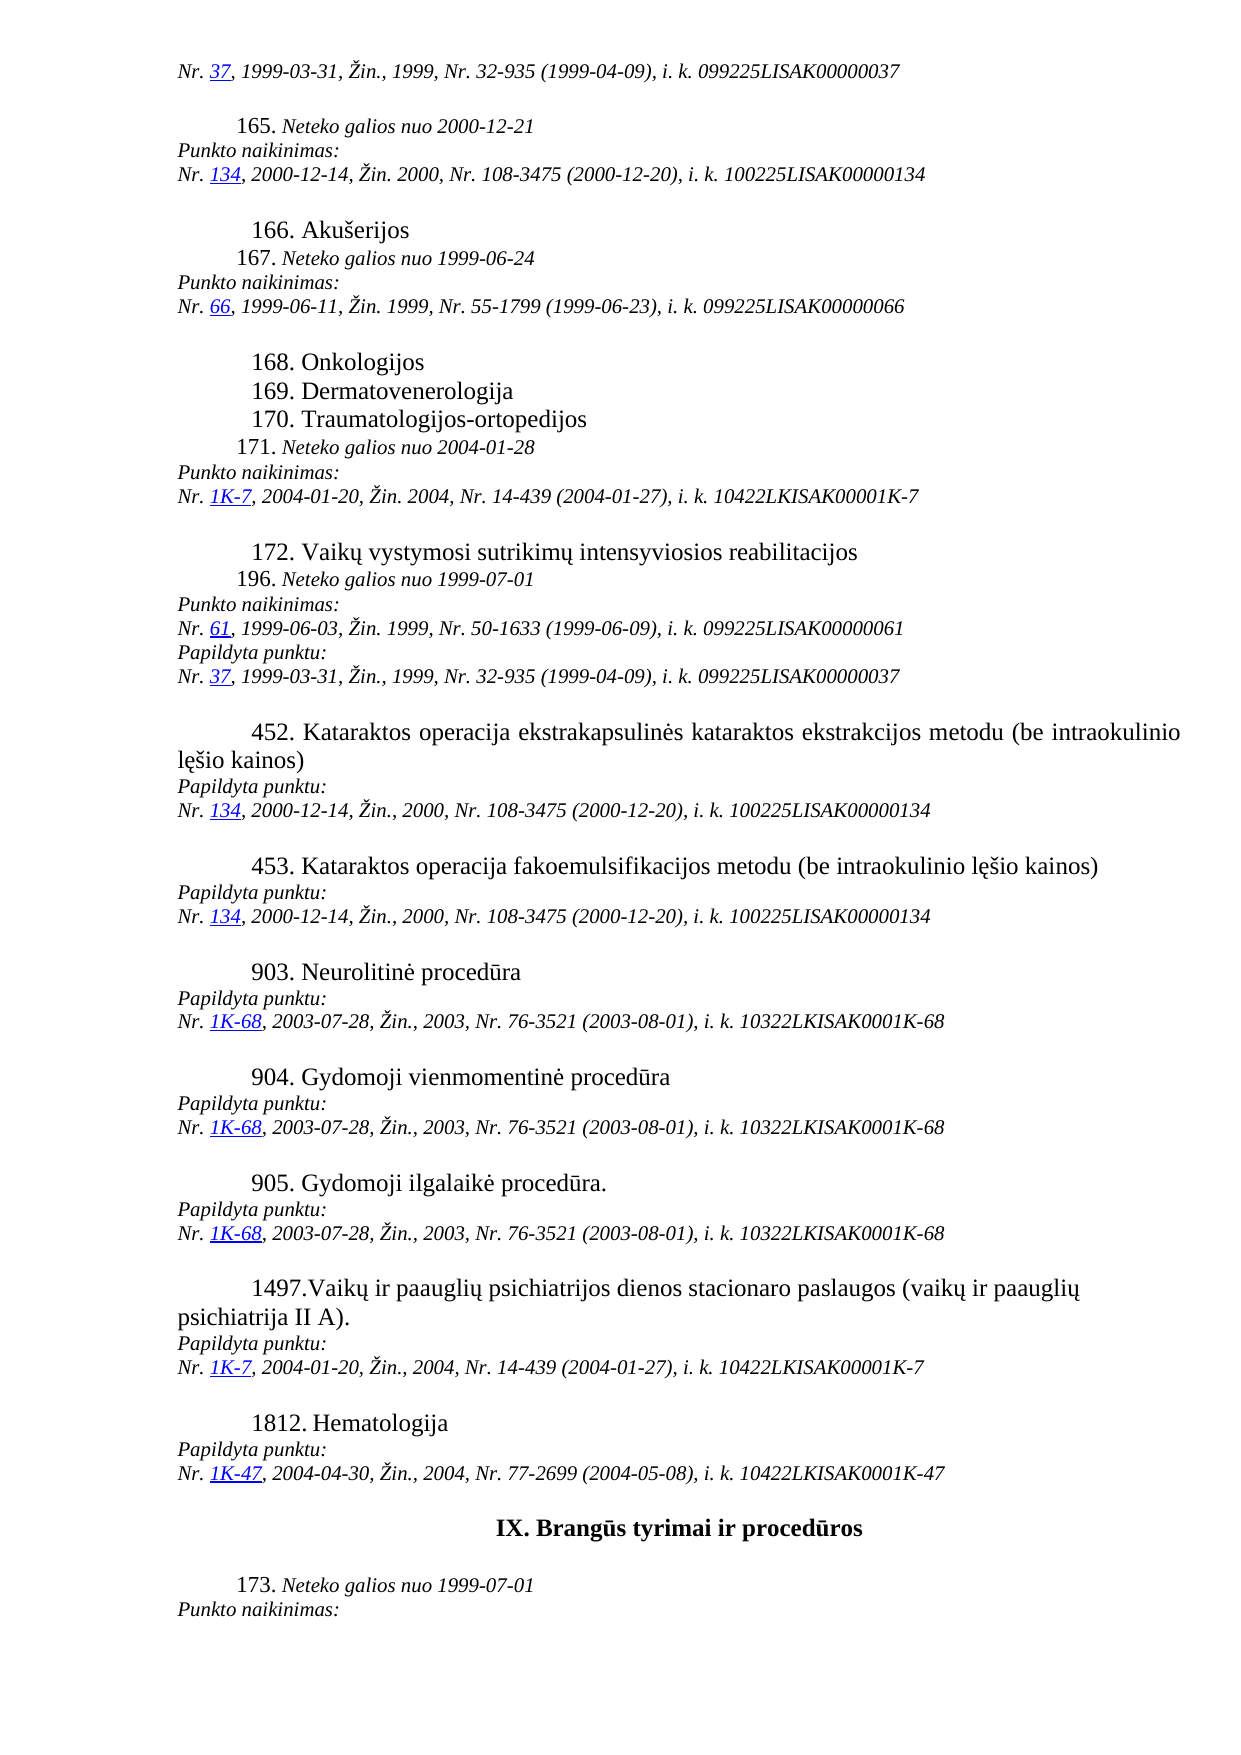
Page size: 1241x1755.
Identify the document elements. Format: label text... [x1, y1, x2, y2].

text 165. Neteko galios nuo 2000-12-21 [177, 112, 1181, 138]
text Punkto naikinimas: [177, 138, 1181, 162]
text Punkto naikinimas: [177, 460, 1181, 484]
text Papildyta punktu: [177, 1437, 1181, 1461]
text Punkto naikinimas: [177, 592, 1181, 616]
text Nr. 134, 2000-12-14, Žin. 2000, Nr. 108-3475 (2000-12-20), i. k. 100225LISAK00000134 [177, 162, 1181, 186]
text 172. Vaikų vystymosi sutrikimų intensyviosios reabilitacijos [177, 537, 1181, 565]
text Nr. 134, 2000-12-14, Žin., 2000, Nr. 108-3475 (2000-12-20), i. k. 100225LISAK00000134 [177, 904, 1181, 928]
text Punkto naikinimas: [177, 270, 1181, 294]
text Nr. 1K-68, 2003-07-28, Žin., 2003, Nr. 76-3521 (2003-08-01), i. k. 10322LKISAK0001K-68 [177, 1115, 1181, 1139]
text Nr. 1K-68, 2003-07-28, Žin., 2003, Nr. 76-3521 (2003-08-01), i. k. 10322LKISAK0001K-68 [177, 1221, 1181, 1245]
text Nr. 37, 1999-03-31, Žin., 1999, Nr. 32-935 (1999-04-09), i. k. 099225LISAK00000037 [177, 664, 1181, 688]
text 453. Kataraktos operacija fakoemulsifikacijos metodu (be intraokulinio lęšio kainos) [177, 851, 1181, 880]
text IX. Brangūs tyrimai ir procedūros [177, 1513, 1181, 1542]
text 905. Gydomoji ilgalaikė procedūra. [177, 1168, 1181, 1197]
text Nr. 134, 2000-12-14, Žin., 2000, Nr. 108-3475 (2000-12-20), i. k. 100225LISAK00000134 [177, 798, 1181, 822]
text 171. Neteko galios nuo 2004-01-28 [177, 433, 1181, 460]
text 1497.Vaikų ir paauglių psichiatrijos dienos stacionaro paslaugos (vaikų ir paauglių psichiatrija II A). [177, 1273, 1181, 1331]
text Nr. 1K-68, 2003-07-28, Žin., 2003, Nr. 76-3521 (2003-08-01), i. k. 10322LKISAK0001K-68 [177, 1009, 1181, 1033]
text 173. Neteko galios nuo 1999-07-01 [177, 1571, 1181, 1597]
text Nr. 1K-7, 2004-01-20, Žin., 2004, Nr. 14-439 (2004-01-27), i. k. 10422LKISAK00001K-7 [177, 1355, 1181, 1379]
text Papildyta punktu: [177, 774, 1181, 798]
text 166. Akušerijos [177, 215, 1181, 244]
text Papildyta punktu: [177, 1197, 1181, 1221]
text 903. Neurolitinė procedūra [177, 957, 1181, 985]
text Nr. 37, 1999-03-31, Žin., 1999, Nr. 32-935 (1999-04-09), i. k. 099225LISAK00000037 [177, 59, 1181, 83]
text Punkto naikinimas: [177, 1597, 1181, 1621]
text 1812. Hematologija [177, 1408, 1181, 1437]
text Nr. 1K-47, 2004-04-30, Žin., 2004, Nr. 77-2699 (2004-05-08), i. k. 10422LKISAK0001K-47 [177, 1461, 1181, 1485]
text 452. Kataraktos operacija ekstrakapsulinės kataraktos ekstrakcijos metodu (be intraokulinio lęšio kainos) [177, 717, 1181, 774]
text Papildyta punktu: [177, 880, 1181, 904]
text Papildyta punktu: [177, 1331, 1181, 1355]
text 169. Dermatovenerologija [177, 376, 1181, 404]
text Papildyta punktu: [177, 985, 1181, 1009]
text Nr. 61, 1999-06-03, Žin. 1999, Nr. 50-1633 (1999-06-09), i. k. 099225LISAK00000061 [177, 616, 1181, 640]
text Papildyta punktu: [177, 1091, 1181, 1115]
text 168. Onkologijos [177, 347, 1181, 376]
text 167. Neteko galios nuo 1999-06-24 [177, 244, 1181, 270]
text 170. Traumatologijos-ortopedijos [177, 404, 1181, 433]
text Papildyta punktu: [177, 640, 1181, 664]
text Nr. 66, 1999-06-11, Žin. 1999, Nr. 55-1799 (1999-06-23), i. k. 099225LISAK00000066 [177, 294, 1181, 318]
text 196. Neteko galios nuo 1999-07-01 [177, 565, 1181, 592]
text Nr. 1K-7, 2004-01-20, Žin. 2004, Nr. 14-439 (2004-01-27), i. k. 10422LKISAK00001K-7 [177, 484, 1181, 508]
text 904. Gydomoji vienmomentinė procedūra [177, 1062, 1181, 1091]
